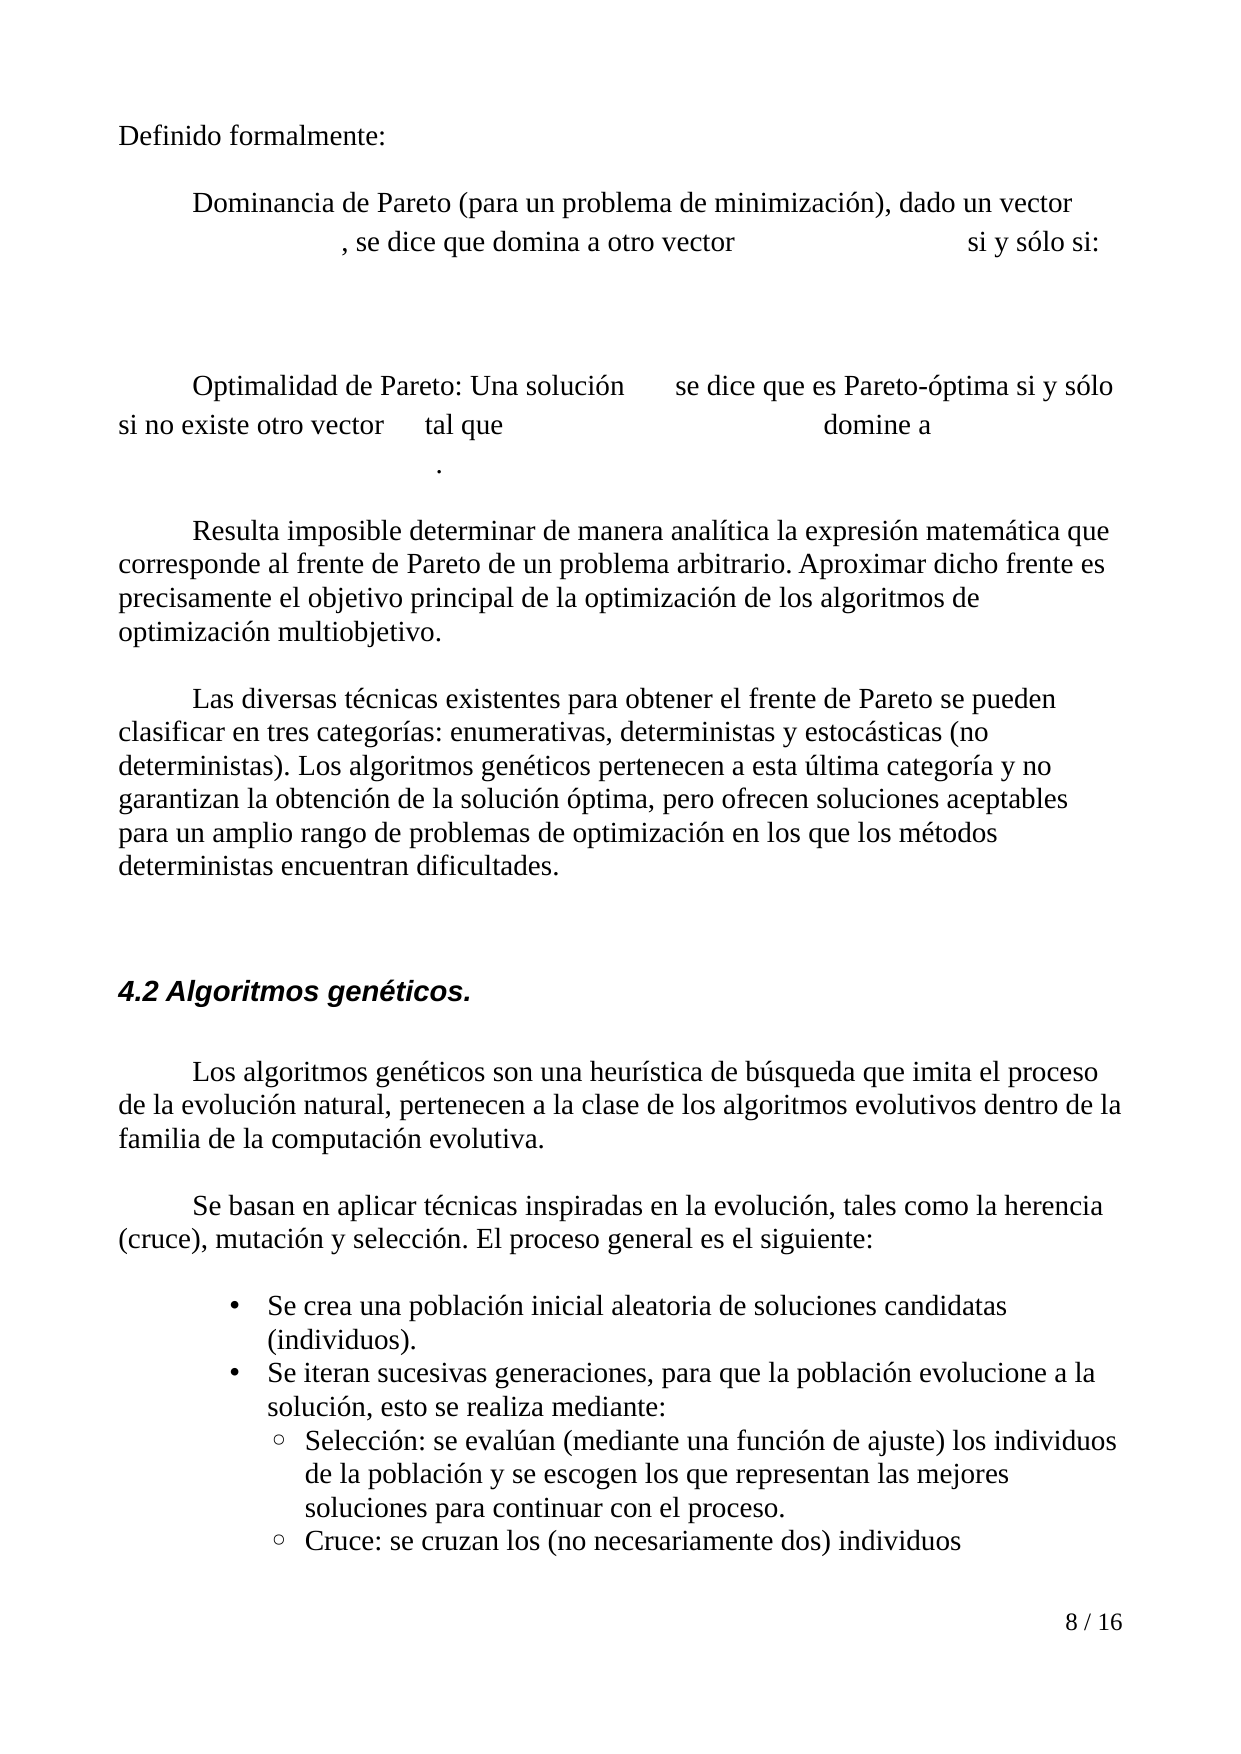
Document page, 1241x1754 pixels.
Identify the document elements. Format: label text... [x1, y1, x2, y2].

text Se basan en aplicar técnicas inspiradas en la evolución, tales como la herencia (cruce), mutación y selección. El proceso general es el siguiente: [118, 1188, 1122, 1255]
text Los algoritmos genéticos son una heurística de búsqueda que imita el proceso de la evolución natural, pertenecen a la clase de los algoritmos evolutivos dentro de la familia de la computación evolutiva. [118, 1054, 1122, 1154]
list Se iteran sucesivas generaciones, para que la población evolucione a la solución, esto se realiza mediante: [229, 1356, 1122, 1423]
list Se crea una población inicial aleatoria de soluciones candidatas (individuos). [229, 1288, 1122, 1356]
subtitle 4.2 Algoritmos genéticos. [118, 974, 1122, 1008]
list Selección: se evalúan (mediante una función de ajuste) los individuos de la población y se escogen los que representan las mejores soluciones para continuar con el proceso. [267, 1423, 1122, 1523]
text Las diversas técnicas existentes para obtener el frente de Pareto se pueden clasificar en tres categorías: enumerativas, deterministas y estocásticas (no deterministas). Los algoritmos genéticos pertenecen a esta última categoría y no garantizan la obtención de la solución óptima, pero ofrecen soluciones aceptables para un amplio rango de problemas de optimización en los que los métodos deterministas encuentran dificultades. [118, 681, 1122, 882]
text Optimalidad de Pareto: Una solución se dice que es Pareto-óptima si y sólo si no existe otro vector tal que domine a . [118, 368, 1122, 479]
text Resulta imposible determinar de manera analítica la expresión matemática que corresponde al frente de Pareto de un problema arbitrario. Aproximar dicho frente es precisamente el objetivo principal de la optimización de los algoritmos de optimización multiobjetivo. [118, 513, 1122, 647]
text Definido formalmente: [118, 118, 1122, 152]
text Dominancia de Pareto (para un problema de minimización), dado un vector , se dice que domina a otro vector si y sólo si: [118, 185, 1122, 258]
list Cruce: se cruzan los (no necesariamente dos) individuos [267, 1523, 1122, 1557]
